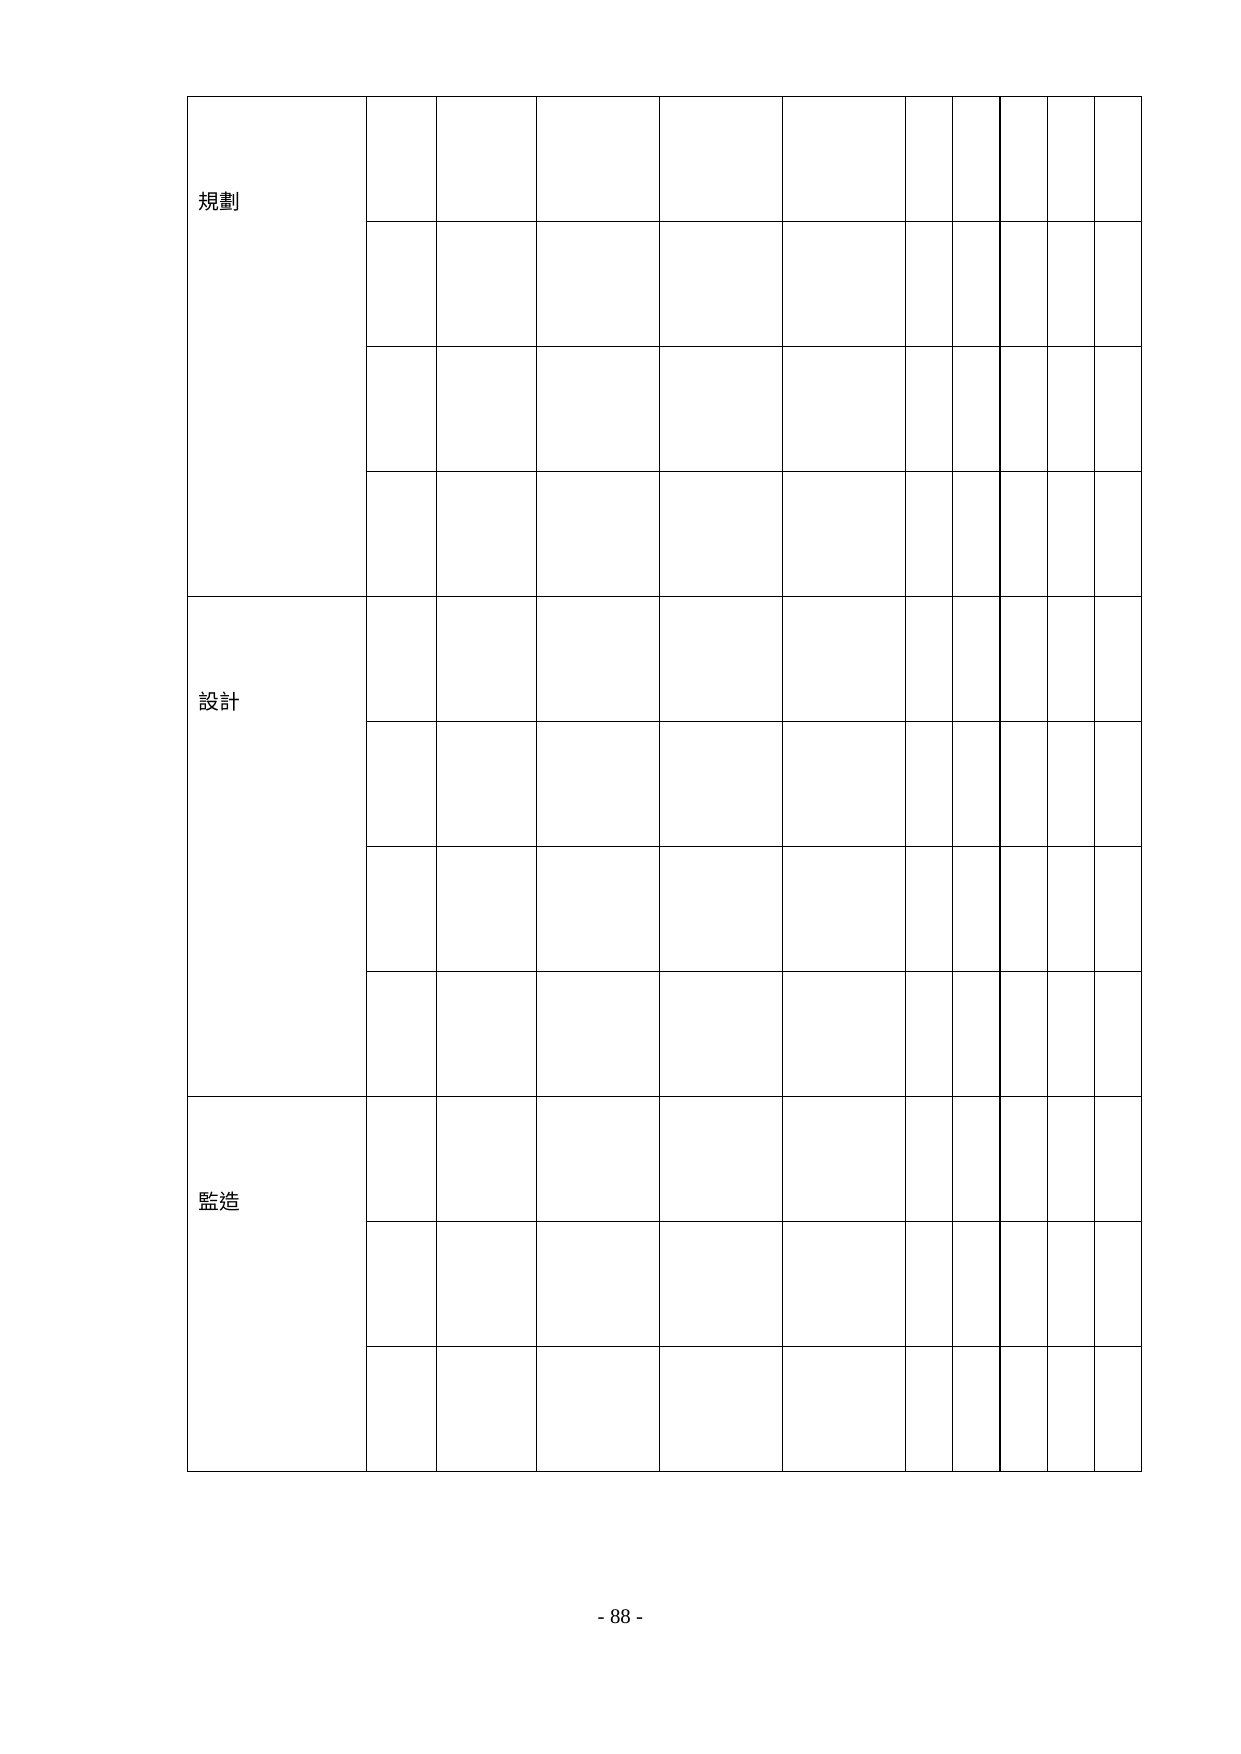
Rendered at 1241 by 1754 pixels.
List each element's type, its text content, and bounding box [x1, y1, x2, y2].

table_cell [1001, 472, 1047, 596]
table_cell [537, 972, 659, 1096]
table_cell [437, 847, 536, 971]
table_cell [953, 1347, 999, 1471]
table_cell [437, 1222, 536, 1346]
table_cell [1048, 722, 1094, 846]
table_cell [906, 847, 952, 971]
table_cell [783, 97, 905, 221]
table_cell [1048, 847, 1094, 971]
table_cell [783, 472, 905, 596]
table_cell [1048, 97, 1094, 221]
table_cell [367, 97, 436, 221]
table_cell [906, 472, 952, 596]
table_cell [437, 972, 536, 1096]
table_cell [1048, 222, 1094, 346]
table_cell [1001, 347, 1047, 471]
table_cell [660, 972, 782, 1096]
table_cell [783, 1097, 905, 1221]
table_cell [906, 1347, 952, 1471]
table_cell [367, 722, 436, 846]
table_cell [1001, 847, 1047, 971]
table_cell [367, 1097, 436, 1221]
table_cell [1048, 1097, 1094, 1221]
table_cell [1095, 972, 1141, 1096]
table_cell [660, 222, 782, 346]
table_cell [367, 972, 436, 1096]
table_cell 監造 [188, 1097, 366, 1471]
table_cell [537, 1097, 659, 1221]
table_cell [783, 222, 905, 346]
table_cell [906, 1222, 952, 1346]
table_cell [953, 472, 999, 596]
table_cell [537, 222, 659, 346]
table_cell [537, 722, 659, 846]
table_cell [953, 97, 999, 221]
table_cell [906, 972, 952, 1096]
table_cell [953, 347, 999, 471]
table_cell [953, 1097, 999, 1221]
table_cell [906, 347, 952, 471]
table_cell [660, 1222, 782, 1346]
table_cell [1048, 597, 1094, 721]
table_cell [537, 1222, 659, 1346]
table_cell [1001, 1097, 1047, 1221]
table_cell [1001, 1347, 1047, 1471]
table_cell [437, 347, 536, 471]
table_cell [953, 722, 999, 846]
table_cell [783, 597, 905, 721]
table_cell [1095, 722, 1141, 846]
table_cell [367, 847, 436, 971]
table_cell [660, 1097, 782, 1221]
table_cell [1001, 722, 1047, 846]
table_cell [367, 1222, 436, 1346]
table_cell [906, 597, 952, 721]
table_cell [953, 597, 999, 721]
table_cell [367, 1347, 436, 1471]
table_cell [537, 597, 659, 721]
table_cell [660, 472, 782, 596]
table_cell [783, 722, 905, 846]
table_cell [1095, 222, 1141, 346]
table_cell [1095, 597, 1141, 721]
table_cell [437, 97, 536, 221]
table_cell [906, 222, 952, 346]
table_cell [783, 347, 905, 471]
table_cell [1095, 347, 1141, 471]
table_cell [1048, 1222, 1094, 1346]
table_cell [906, 1097, 952, 1221]
table_cell [367, 222, 436, 346]
table_cell [783, 1222, 905, 1346]
table_cell [1095, 847, 1141, 971]
table_cell [660, 97, 782, 221]
table_cell [367, 347, 436, 471]
table_cell [1001, 97, 1047, 221]
table_cell [367, 472, 436, 596]
table_cell [953, 847, 999, 971]
table_cell [437, 222, 536, 346]
table_cell [906, 722, 952, 846]
table_cell [537, 847, 659, 971]
table_cell [537, 1347, 659, 1471]
table_cell [437, 472, 536, 596]
table_cell 規劃 [188, 97, 366, 596]
table_cell [783, 972, 905, 1096]
table_cell [1095, 1097, 1141, 1221]
table_cell [953, 1222, 999, 1346]
table_cell [1048, 1347, 1094, 1471]
table_cell [1095, 1222, 1141, 1346]
table_cell [1001, 972, 1047, 1096]
table_cell [660, 597, 782, 721]
table_cell [1001, 597, 1047, 721]
table_cell [1001, 222, 1047, 346]
table_cell [783, 1347, 905, 1471]
table_cell [1095, 472, 1141, 596]
table_cell [1048, 972, 1094, 1096]
table_cell [660, 847, 782, 971]
table_cell [1095, 97, 1141, 221]
table_cell [437, 722, 536, 846]
table_cell [953, 222, 999, 346]
table_cell [437, 597, 536, 721]
table_cell [537, 472, 659, 596]
table_cell [367, 597, 436, 721]
table_cell [783, 847, 905, 971]
table_cell [660, 722, 782, 846]
table_cell [437, 1347, 536, 1471]
table_cell [1048, 347, 1094, 471]
table_cell [437, 1097, 536, 1221]
table_cell [1095, 1347, 1141, 1471]
table_cell [953, 972, 999, 1096]
table_cell [660, 1347, 782, 1471]
table_cell [660, 347, 782, 471]
table_cell [906, 97, 952, 221]
table_cell [537, 97, 659, 221]
table_cell [1001, 1222, 1047, 1346]
table_cell [1048, 472, 1094, 596]
table_cell [537, 347, 659, 471]
table_cell 設計 [188, 597, 366, 1096]
